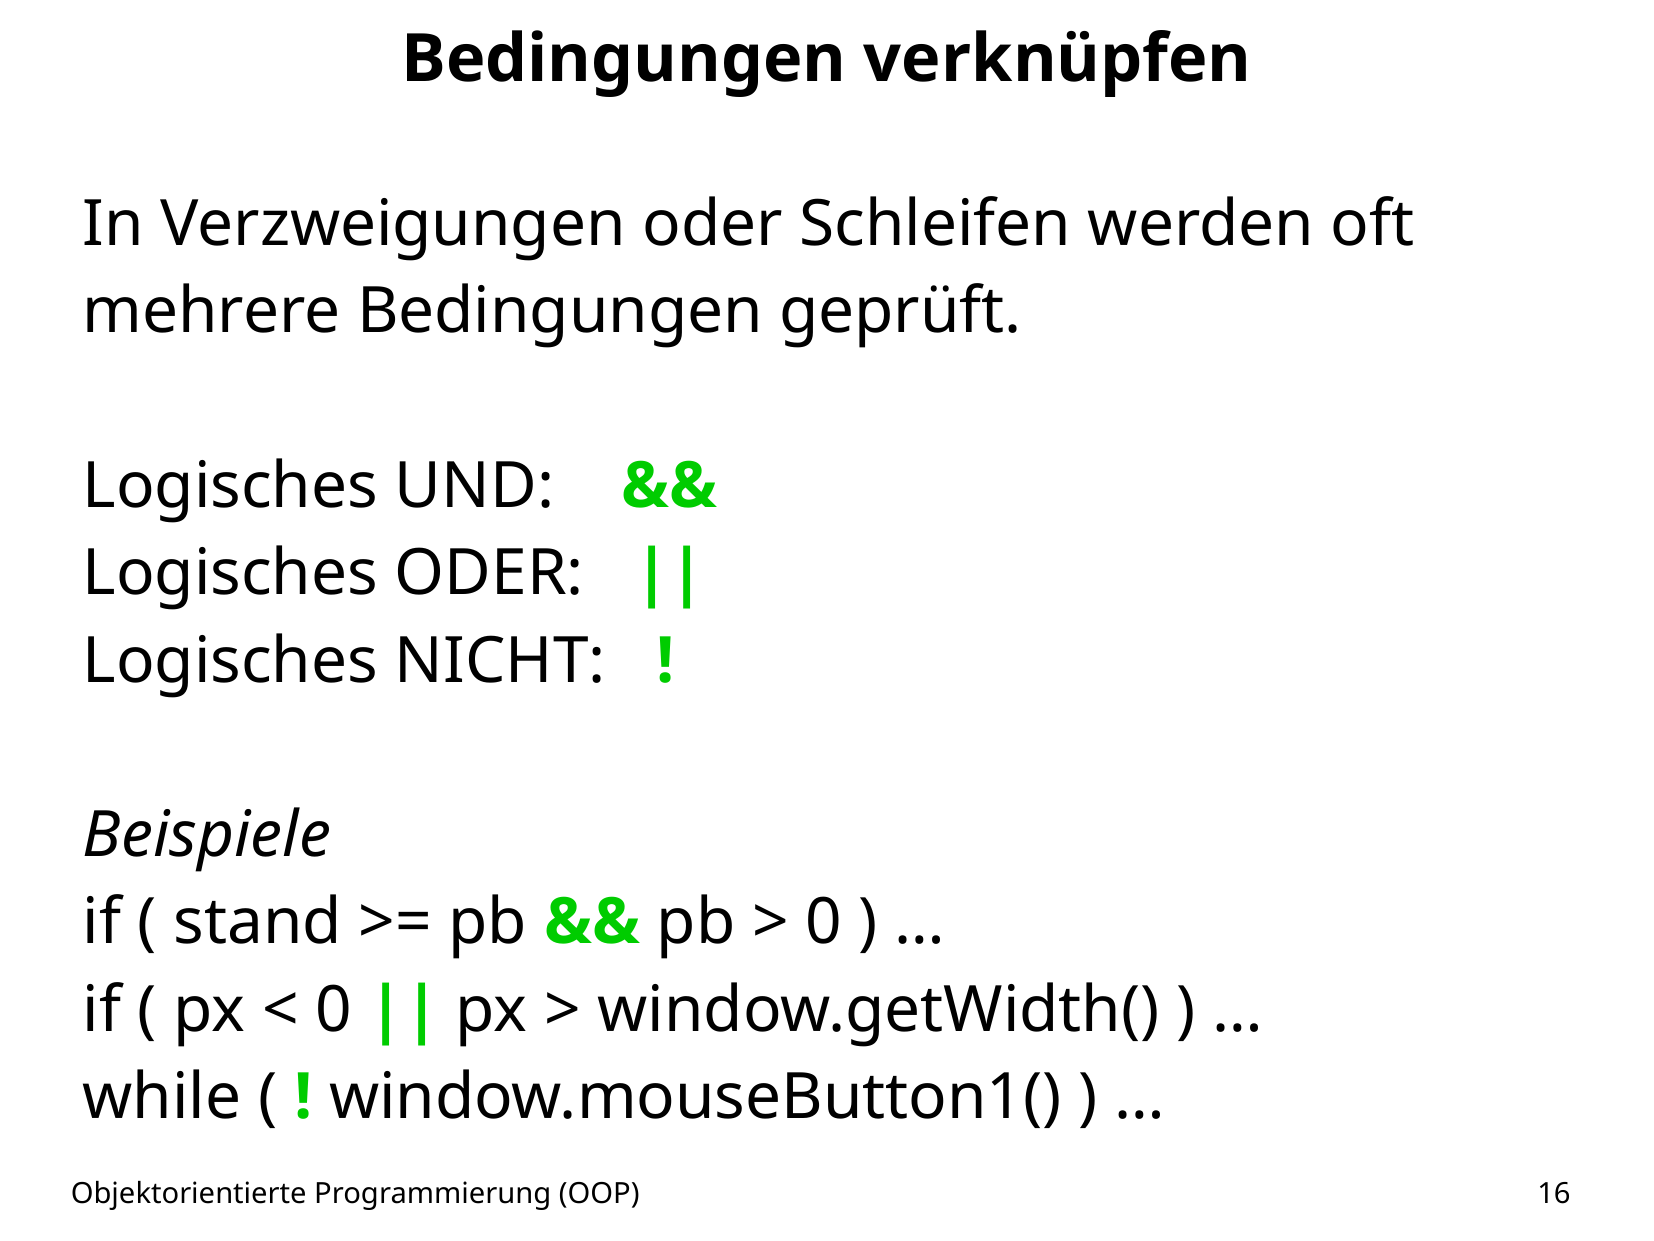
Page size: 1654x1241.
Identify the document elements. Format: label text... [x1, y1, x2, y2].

title Bedingungen verknüpfen [0, 5, 1654, 107]
list In Verzweigungen oder Schleifen werden oft mehrere Bedingungen geprüft. Logisches UND: && Logisches ODER: || Logisches NICHT: ! Beispiele if ( stand >= pb && pb > 0 ) … if ( px < 0 || px > window.getWidth() ) … while ( ! window.mouseButton1() ) … [82, 177, 1548, 1146]
